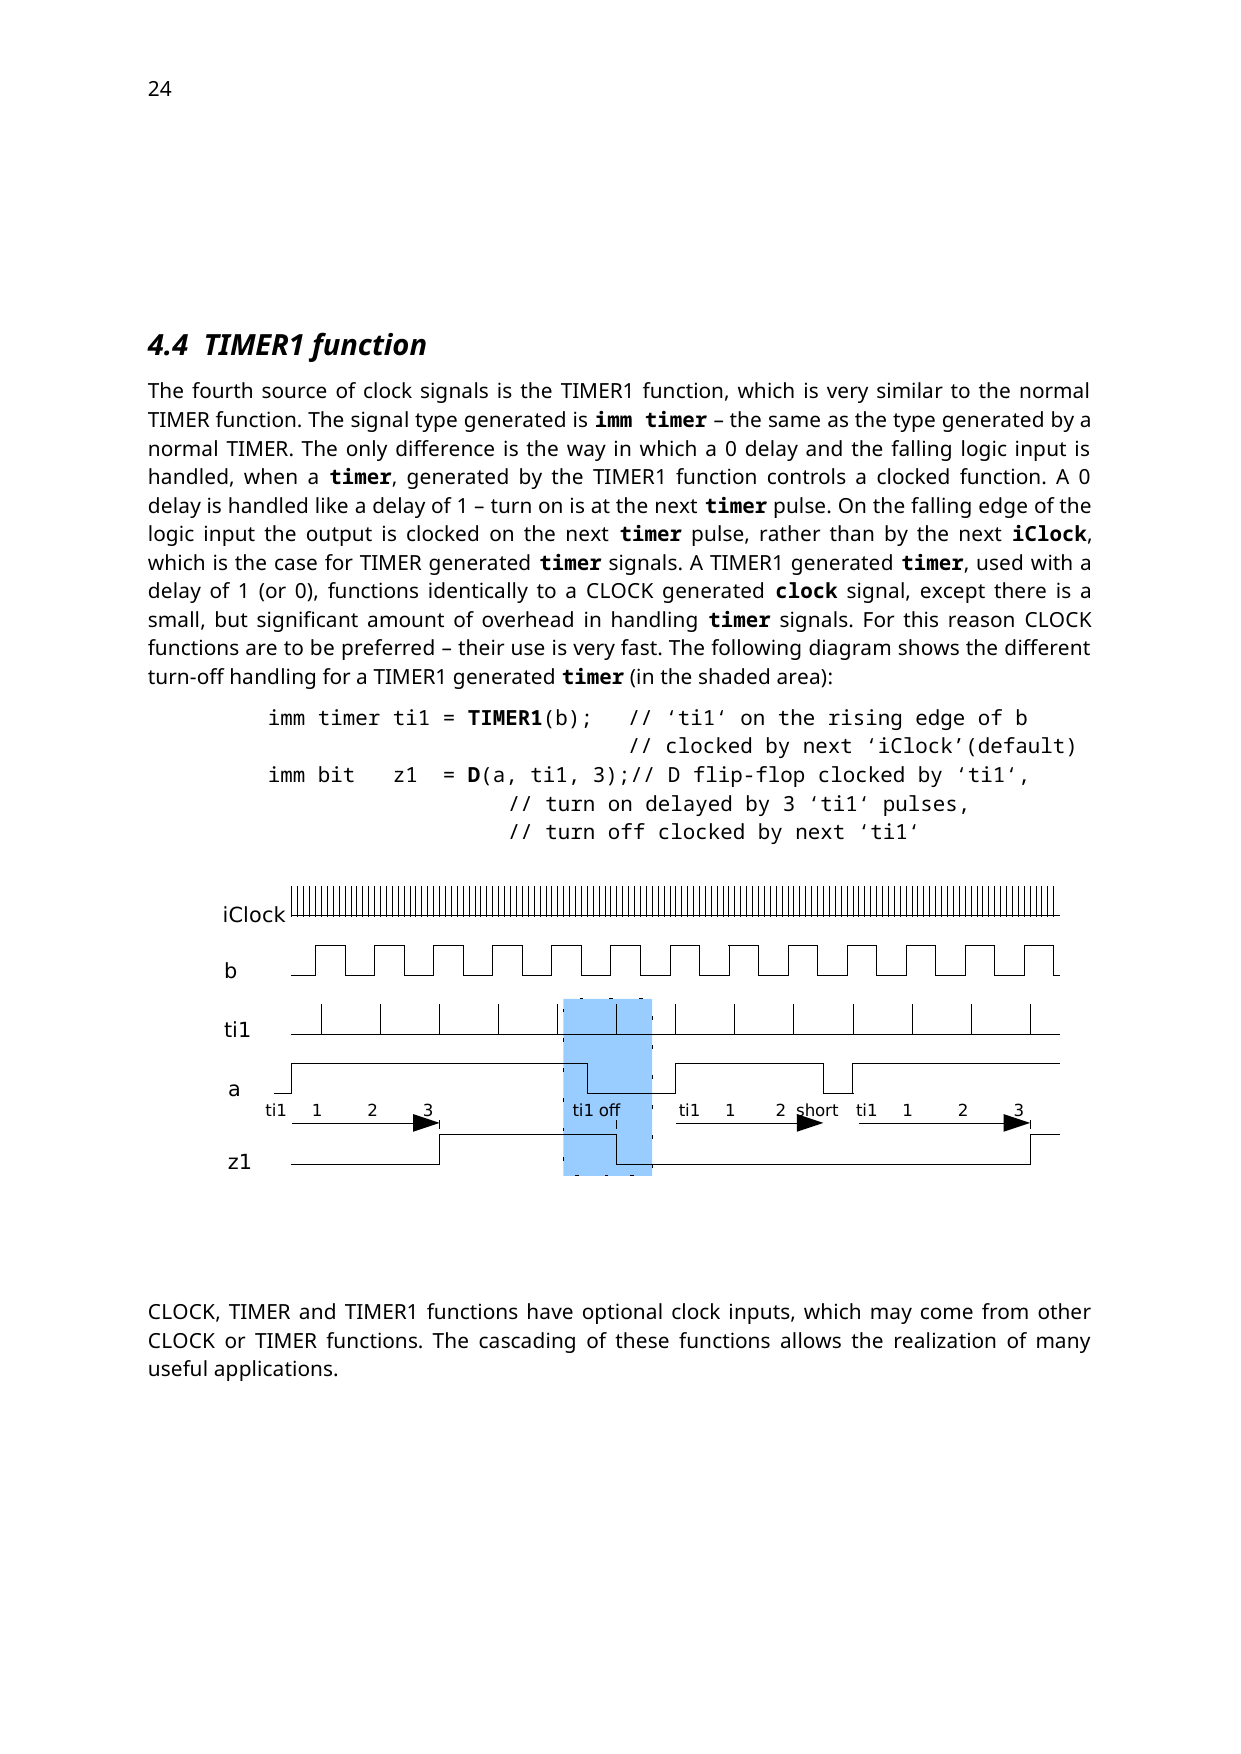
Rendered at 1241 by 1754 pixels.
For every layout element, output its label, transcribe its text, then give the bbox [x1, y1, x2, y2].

subtitle TIMER1 function [148, 324, 1092, 364]
text imm timer ti1 = TIMER1(b); // ‘ti1‘ on the rising edge of b // clocked by next ‘iClock’(default) imm bit z1 = D(a, ti1, 3);// D flip-flop clocked by ‘ti1‘, // turn on delayed by 3 ‘ti1‘ pulses, // turn off clocked by next ‘ti1‘ [268, 703, 1092, 874]
text The fourth source of clock signals is the TIMER1 function, which is very similar to the normal TIMER function. The signal type generated is imm timer – the same as the type generated by a normal TIMER. The only difference is the way in which a 0 delay and the falling logic input is handled, when a timer, generated by the TIMER1 function controls a clocked function. A 0 delay is handled like a delay of 1 – turn on is at the next timer pulse. On the falling edge of the logic input the output is clocked on the next timer pulse, rather than by the next iClock, which is the case for TIMER generated timer signals. A TIMER1 generated timer, used with a delay of 1 (or 0), functions identically to a CLOCK generated clock signal, except there is a small, but significant amount of overhead in handling timer signals. For this reason CLOCK functions are to be preferred – their use is very fast. The following diagram shows the different turn-off handling for a TIMER1 generated timer (in the shaded area): [148, 376, 1092, 690]
text CLOCK, TIMER and TIMER1 functions have optional clock inputs, which may come from other CLOCK or TIMER functions. The cascading of these functions allows the realization of many useful applications. [148, 1297, 1092, 1383]
